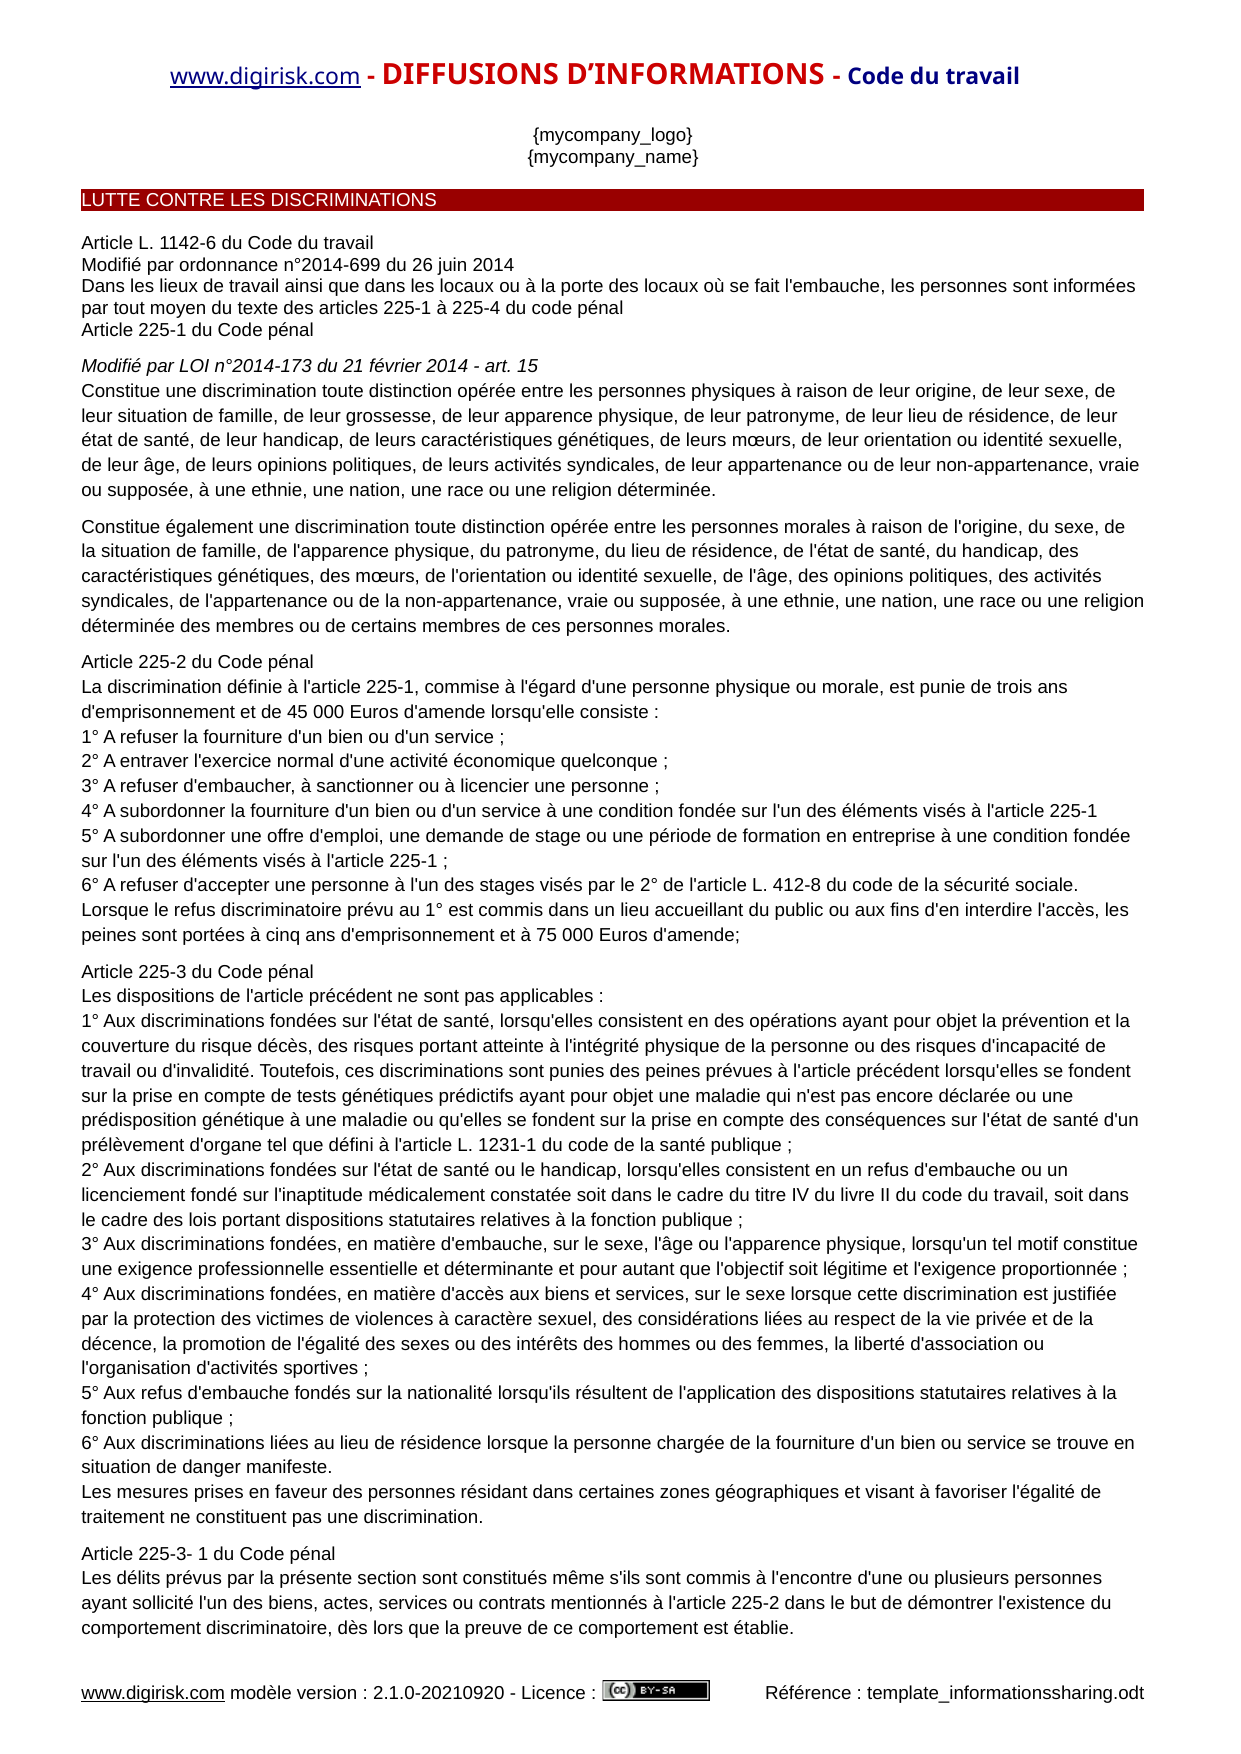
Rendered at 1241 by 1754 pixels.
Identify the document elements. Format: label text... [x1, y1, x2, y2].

text Modifié par LOI n°2014-173 du 21 février 2014 - art. 15 Constitue une discrimination toute distinction opérée entre les personnes physiques à raison de leur origine, de leur sexe, de leur situation de famille, de leur grossesse, de leur apparence physique, de leur patronyme, de leur lieu de résidence, de leur état de santé, de leur handicap, de leurs caractéristiques génétiques, de leurs mœurs, de leur orientation ou identité sexuelle, de leur âge, de leurs opinions politiques, de leurs activités syndicales, de leur appartenance ou de leur non-appartenance, vraie ou supposée, à une ethnie, une nation, une race ou une religion déterminée. [81, 355, 1144, 500]
text 3° Aux discriminations fondées, en matière d'embauche, sur le sexe, l'âge ou l'apparence physique, lorsqu'un tel motif constitue une exigence professionnelle essentielle et déterminante et pour autant que l'objectif soit légitime et l'exigence proportionnée ; [81, 1233, 1144, 1279]
text Les mesures prises en faveur des personnes résidant dans certaines zones géographiques et visant à favoriser l'égalité de traitement ne constituent pas une discrimination. [81, 1481, 1144, 1527]
text 6° Aux discriminations liées au lieu de résidence lorsque la personne chargée de la fourniture d'un bien ou service se trouve en situation de danger manifeste. [81, 1431, 1144, 1478]
text {mycompany_name} [81, 146, 1144, 167]
picture [602, 1680, 710, 1701]
text 4° Aux discriminations fondées, en matière d'accès aux biens et services, sur le sexe lorsque cette discrimination est justifiée par la protection des victimes de violences à caractère sexuel, des considérations liées au respect de la vie privée et de la décence, la promotion de l'égalité des sexes ou des intérêts des hommes ou des femmes, la liberté d'association ou l'organisation d'activités sportives ; [81, 1283, 1144, 1379]
text 5° Aux refus d'embauche fondés sur la nationalité lorsqu'ils résultent de l'application des dispositions statutaires relatives à la fonction publique ; [81, 1382, 1144, 1428]
text {mycompany_logo} [81, 124, 1144, 146]
text Article 225-3- 1 du Code pénal Les délits prévus par la présente section sont constitués même s'ils sont commis à l'encontre d'une ou plusieurs personnes ayant sollicité l'un des biens, actes, services ou contrats mentionnés à l'article 225-2 dans le but de démontrer l'existence du comportement discriminatoire, dès lors que la preuve de ce comportement est établie. [81, 1542, 1144, 1638]
text Article L. 1142-6 du Code du travail Modifié par ordonnance n°2014-699 du 26 juin 2014 Dans les lieux de travail ainsi que dans les locaux ou à la porte des locaux où se fait l'embauche, les personnes sont informées par tout moyen du texte des articles 225-1 à 225-4 du code pénal [81, 232, 1144, 318]
text Article 225-3 du Code pénal Les dispositions de l'article précédent ne sont pas applicables : [81, 960, 1144, 1007]
text 2° Aux discriminations fondées sur l'état de santé ou le handicap, lorsqu'elles consistent en un refus d'embauche ou un licenciement fondé sur l'inaptitude médicalement constatée soit dans le cadre du titre IV du livre II du code du travail, soit dans le cadre des lois portant dispositions statutaires relatives à la fonction publique ; [81, 1159, 1144, 1230]
text LUTTE CONTRE LES DISCRIMINATIONS [81, 189, 1144, 211]
text Constitue également une discrimination toute distinction opérée entre les personnes morales à raison de l'origine, du sexe, de la situation de famille, de l'apparence physique, du patronyme, du lieu de résidence, de l'état de santé, du handicap, des caractéristiques génétiques, des mœurs, de l'orientation ou identité sexuelle, de l'âge, des opinions politiques, des activités syndicales, de l'appartenance ou de la non-appartenance, vraie ou supposée, à une ethnie, une nation, une race ou une religion déterminée des membres ou de certains membres de ces personnes morales. [81, 515, 1144, 636]
text Article 225-1 du Code pénal [81, 318, 1144, 340]
text 1° Aux discriminations fondées sur l'état de santé, lorsqu'elles consistent en des opérations ayant pour objet la prévention et la couverture du risque décès, des risques portant atteinte à l'intégrité physique de la personne ou des risques d'incapacité de travail ou d'invalidité. Toutefois, ces discriminations sont punies des peines prévues à l'article précédent lorsqu'elles se fondent sur la prise en compte de tests génétiques prédictifs ayant pour objet une maladie qui n'est pas encore déclarée ou une prédisposition génétique à une maladie ou qu'elles se fondent sur la prise en compte des conséquences sur l'état de santé d'un prélèvement d'organe tel que défini à l'article L. 1231-1 du code de la santé publique ; [81, 1010, 1144, 1156]
text Article 225-2 du Code pénal La discrimination définie à l'article 225-1, commise à l'égard d'une personne physique ou morale, est punie de trois ans d'emprisonnement et de 45 000 Euros d'amende lorsqu'elle consiste : 1° A refuser la fourniture d'un bien ou d'un service ; 2° A entraver l'exercice normal d'une activité économique quelconque ; 3° A refuser d'embaucher, à sanctionner ou à licencier une personne ; 4° A subordonner la fourniture d'un bien ou d'un service à une condition fondée sur l'un des éléments visés à l'article 225-1 5° A subordonner une offre d'emploi, une demande de stage ou une période de formation en entreprise à une condition fondée sur l'un des éléments visés à l'article 225-1 ; 6° A refuser d'accepter une personne à l'un des stages visés par le 2° de l'article L. 412-8 du code de la sécurité sociale. Lorsque le refus discriminatoire prévu au 1° est commis dans un lieu accueillant du public ou aux fins d'en interdire l'accès, les peines sont portées à cinq ans d'emprisonnement et à 75 000 Euros d'amende; [81, 651, 1144, 945]
